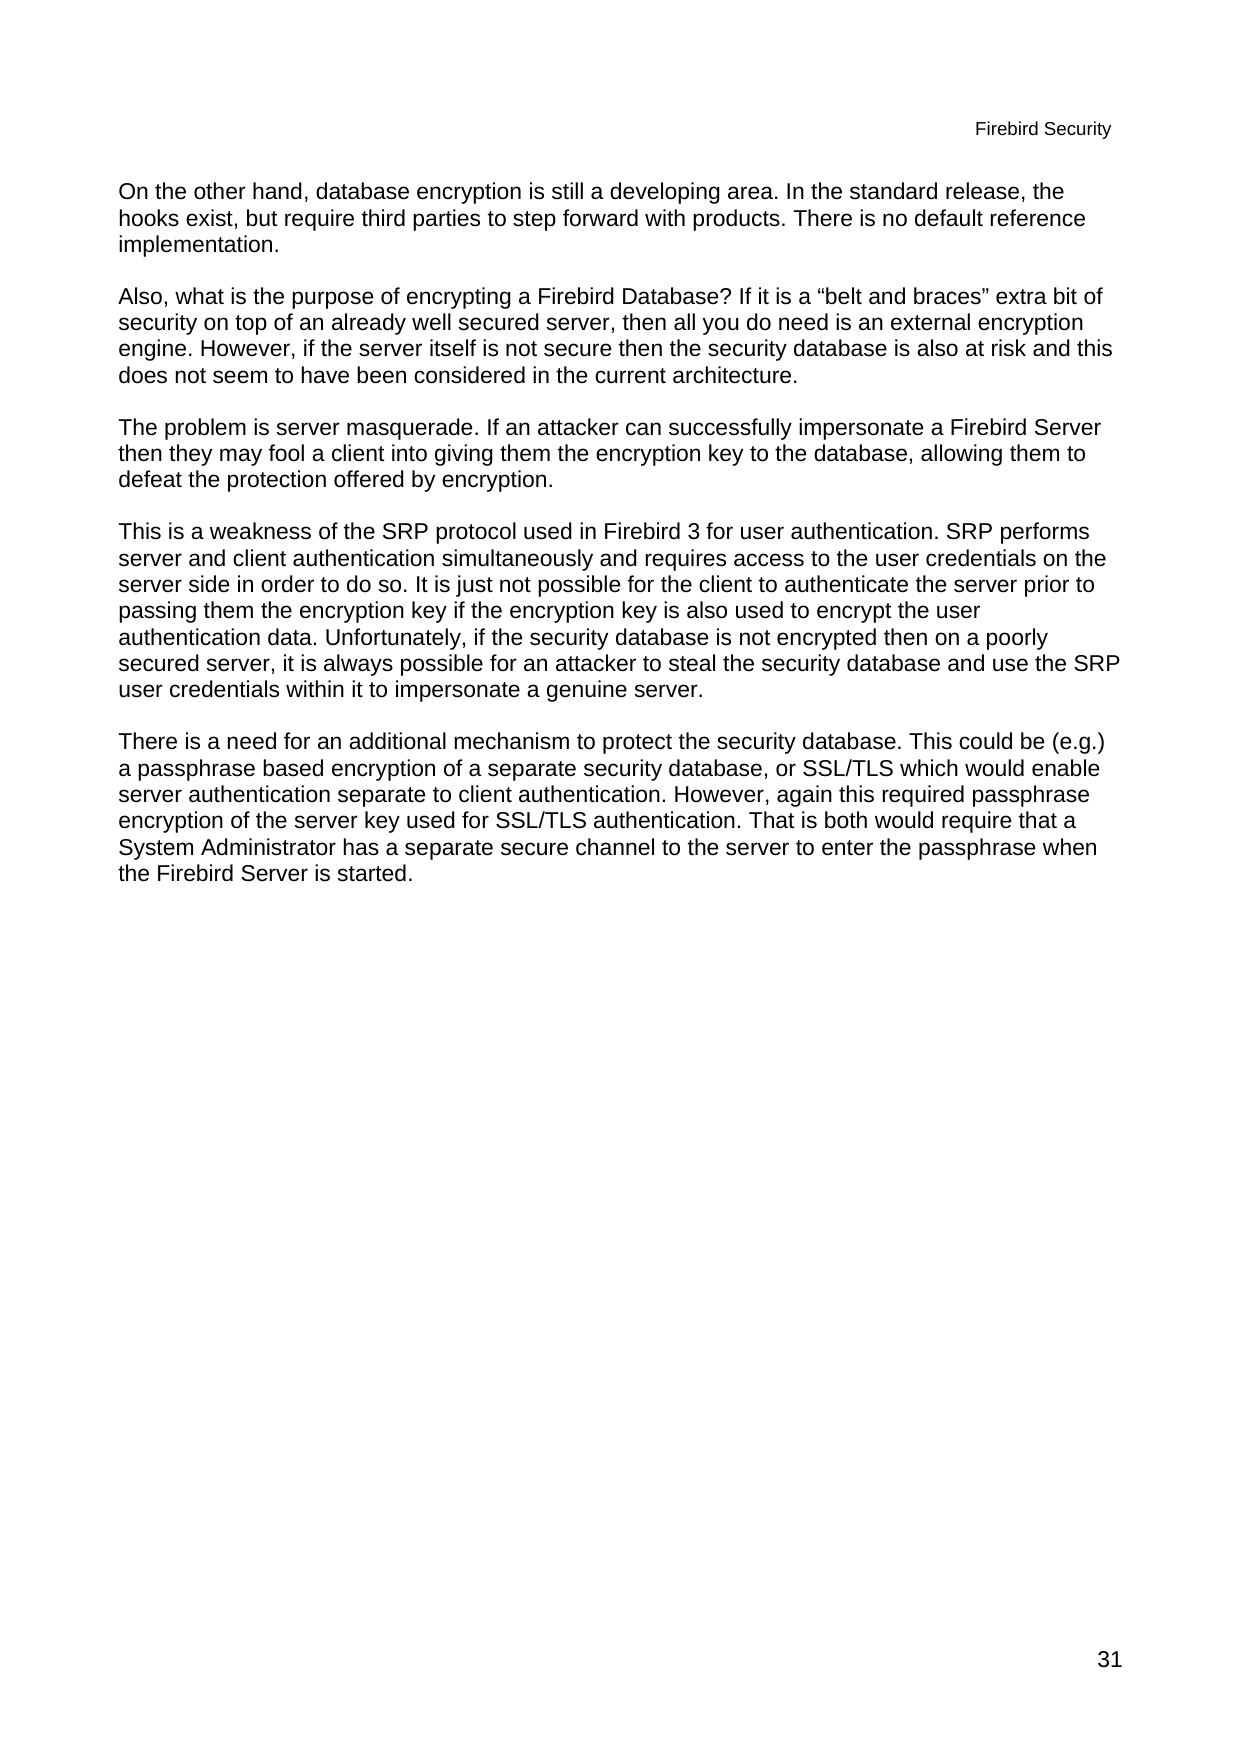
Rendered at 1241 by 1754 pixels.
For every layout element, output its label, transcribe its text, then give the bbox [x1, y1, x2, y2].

text Also, what is the purpose of encrypting a Firebird Database? If it is a “belt and braces” extra bit of security on top of an already well secured server, then all you do need is an external encryption engine. However, if the server itself is not secure then the security database is also at risk and this does not seem to have been considered in the current architecture. [118, 283, 1122, 388]
text This is a weakness of the SRP protocol used in Firebird 3 for user authentication. SRP performs server and client authentication simultaneously and requires access to the user credentials on the server side in order to do so. It is just not possible for the client to authenticate the server prior to passing them the encryption key if the encryption key is also used to encrypt the user authentication data. Unfortunately, if the security database is not encrypted then on a poorly secured server, it is always possible for an attacker to steal the security database and use the SRP user credentials within it to impersonate a genuine server. [118, 518, 1122, 703]
text There is a need for an additional mechanism to protect the security database. This could be (e.g.) a passphrase based encryption of a separate security database, or SSL/TLS which would enable server authentication separate to client authentication. However, again this required passphrase encryption of the server key used for SSL/TLS authentication. That is both would require that a System Administrator has a separate secure channel to the server to enter the passphrase when the Firebird Server is started. [118, 728, 1122, 886]
text On the other hand, database encryption is still a developing area. In the standard release, the hooks exist, but require third parties to step forward with products. There is no default reference implementation. [118, 178, 1122, 257]
text The problem is server masquerade. If an attacker can successfully impersonate a Firebird Server then they may fool a client into giving them the encryption key to the database, allowing them to defeat the protection offered by encryption. [118, 414, 1122, 493]
